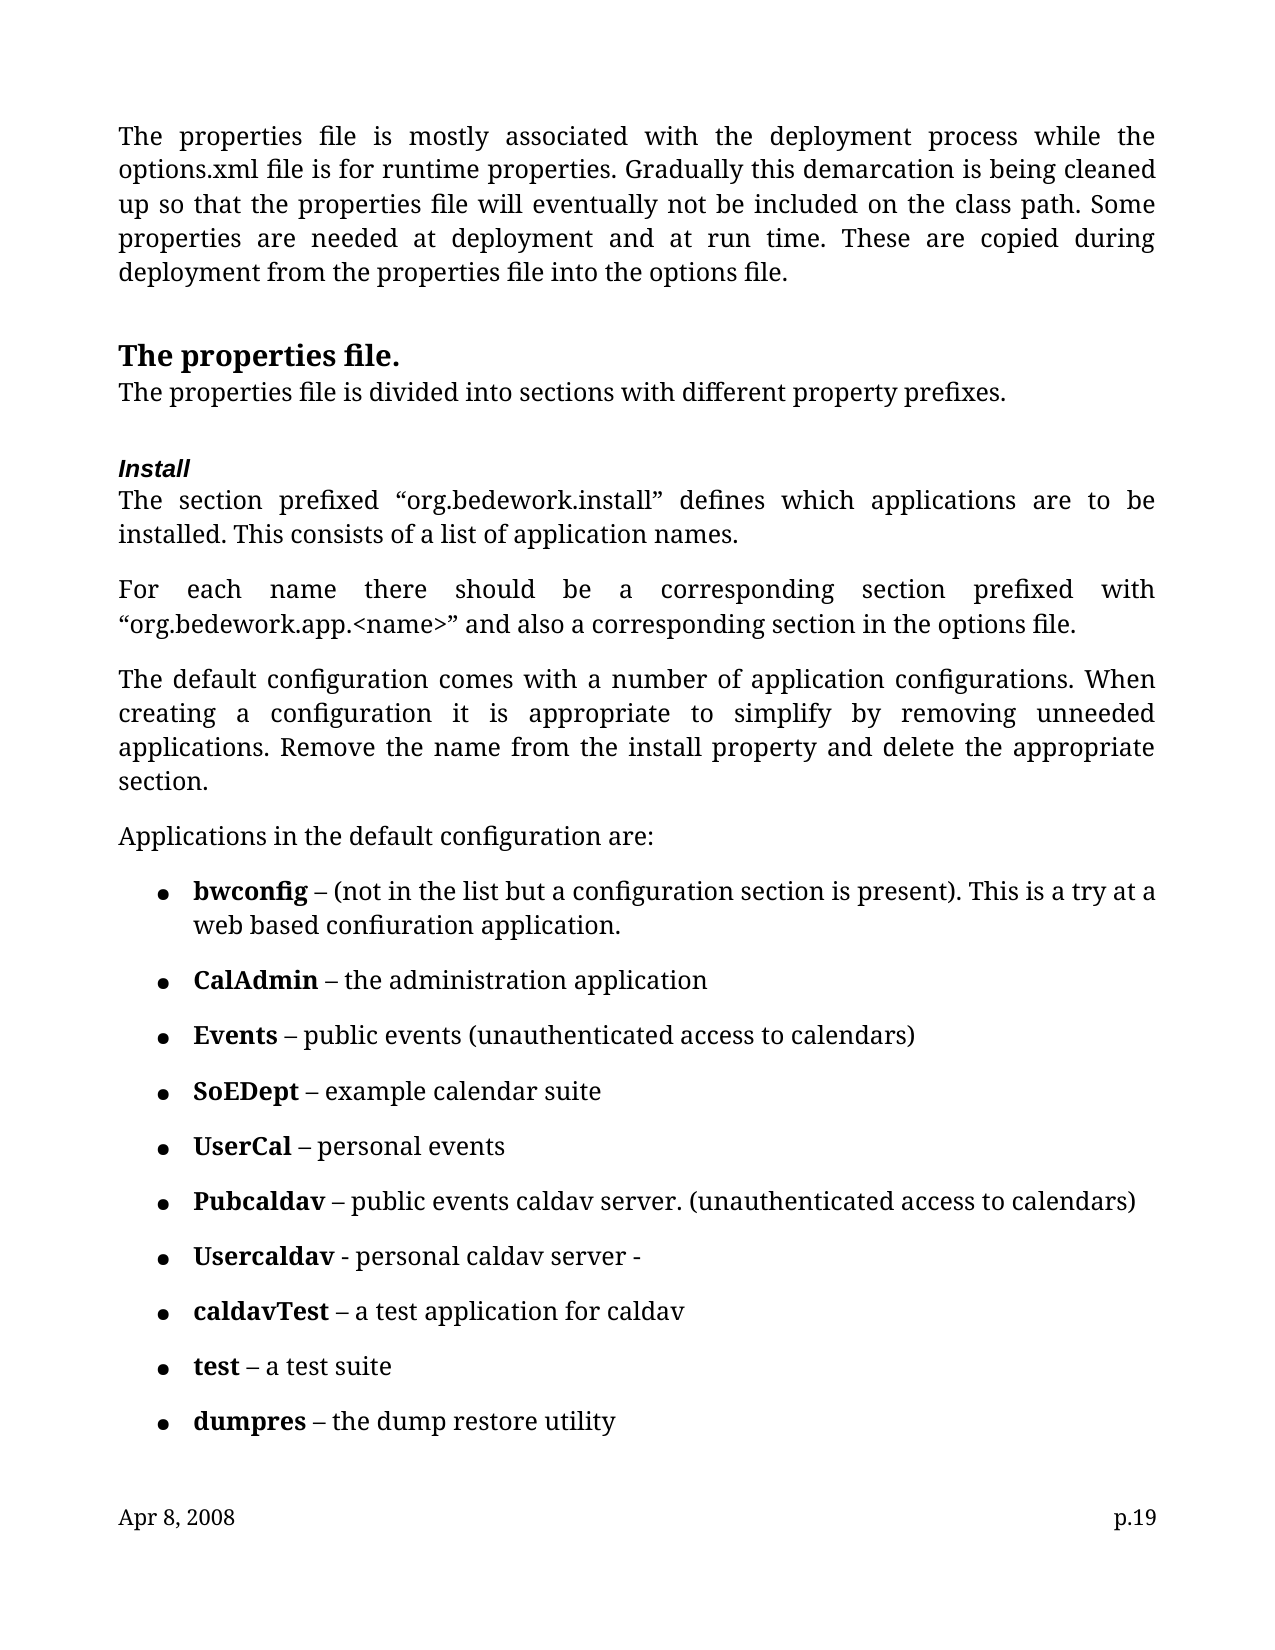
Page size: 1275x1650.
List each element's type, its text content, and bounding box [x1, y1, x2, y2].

list dumpres – the dump restore utility [156, 1404, 1157, 1438]
text For each name there should be a corresponding section prefixed with “org.bedework.app.<name>” and also a corresponding section in the options file. [118, 572, 1157, 640]
text The default configuration comes with a number of application configurations. When creating a configuration it is appropriate to simplify by removing unneeded applications. Remove the name from the install property and delete the appropriate section. [118, 661, 1157, 798]
list Pubcaldav – public events caldav server. (unauthenticated access to calendars) [156, 1183, 1157, 1217]
list test – a test suite [156, 1349, 1157, 1383]
subtitle The properties file. [118, 335, 1157, 375]
list Events – public events (unauthenticated access to calendars) [156, 1018, 1157, 1052]
list SoEDept – example calendar suite [156, 1073, 1157, 1107]
text Applications in the default configuration are: [118, 819, 1157, 853]
text The section prefixed “org.bedework.install” defines which applications are to be installed. This consists of a list of application names. [118, 483, 1157, 551]
list Usercaldav - personal caldav server - [156, 1238, 1157, 1272]
subtitle Install [118, 455, 1157, 483]
text The properties file is mostly associated with the deployment process while the options.xml file is for runtime properties. Gradually this demarcation is being cleaned up so that the properties file will eventually not be included on the class path. Some properties are needed at deployment and at run time. These are copied during deployment from the properties file into the options file. [118, 118, 1157, 288]
list caldavTest – a test application for caldav [156, 1293, 1157, 1328]
text The properties file is divided into sections with different property prefixes. [118, 375, 1157, 409]
list bwconfig – (not in the list but a configuration section is present). This is a try at a web based confiuration application. [156, 874, 1157, 942]
list CalAdmin – the administration application [156, 963, 1157, 997]
list UserCal – personal events [156, 1128, 1157, 1162]
